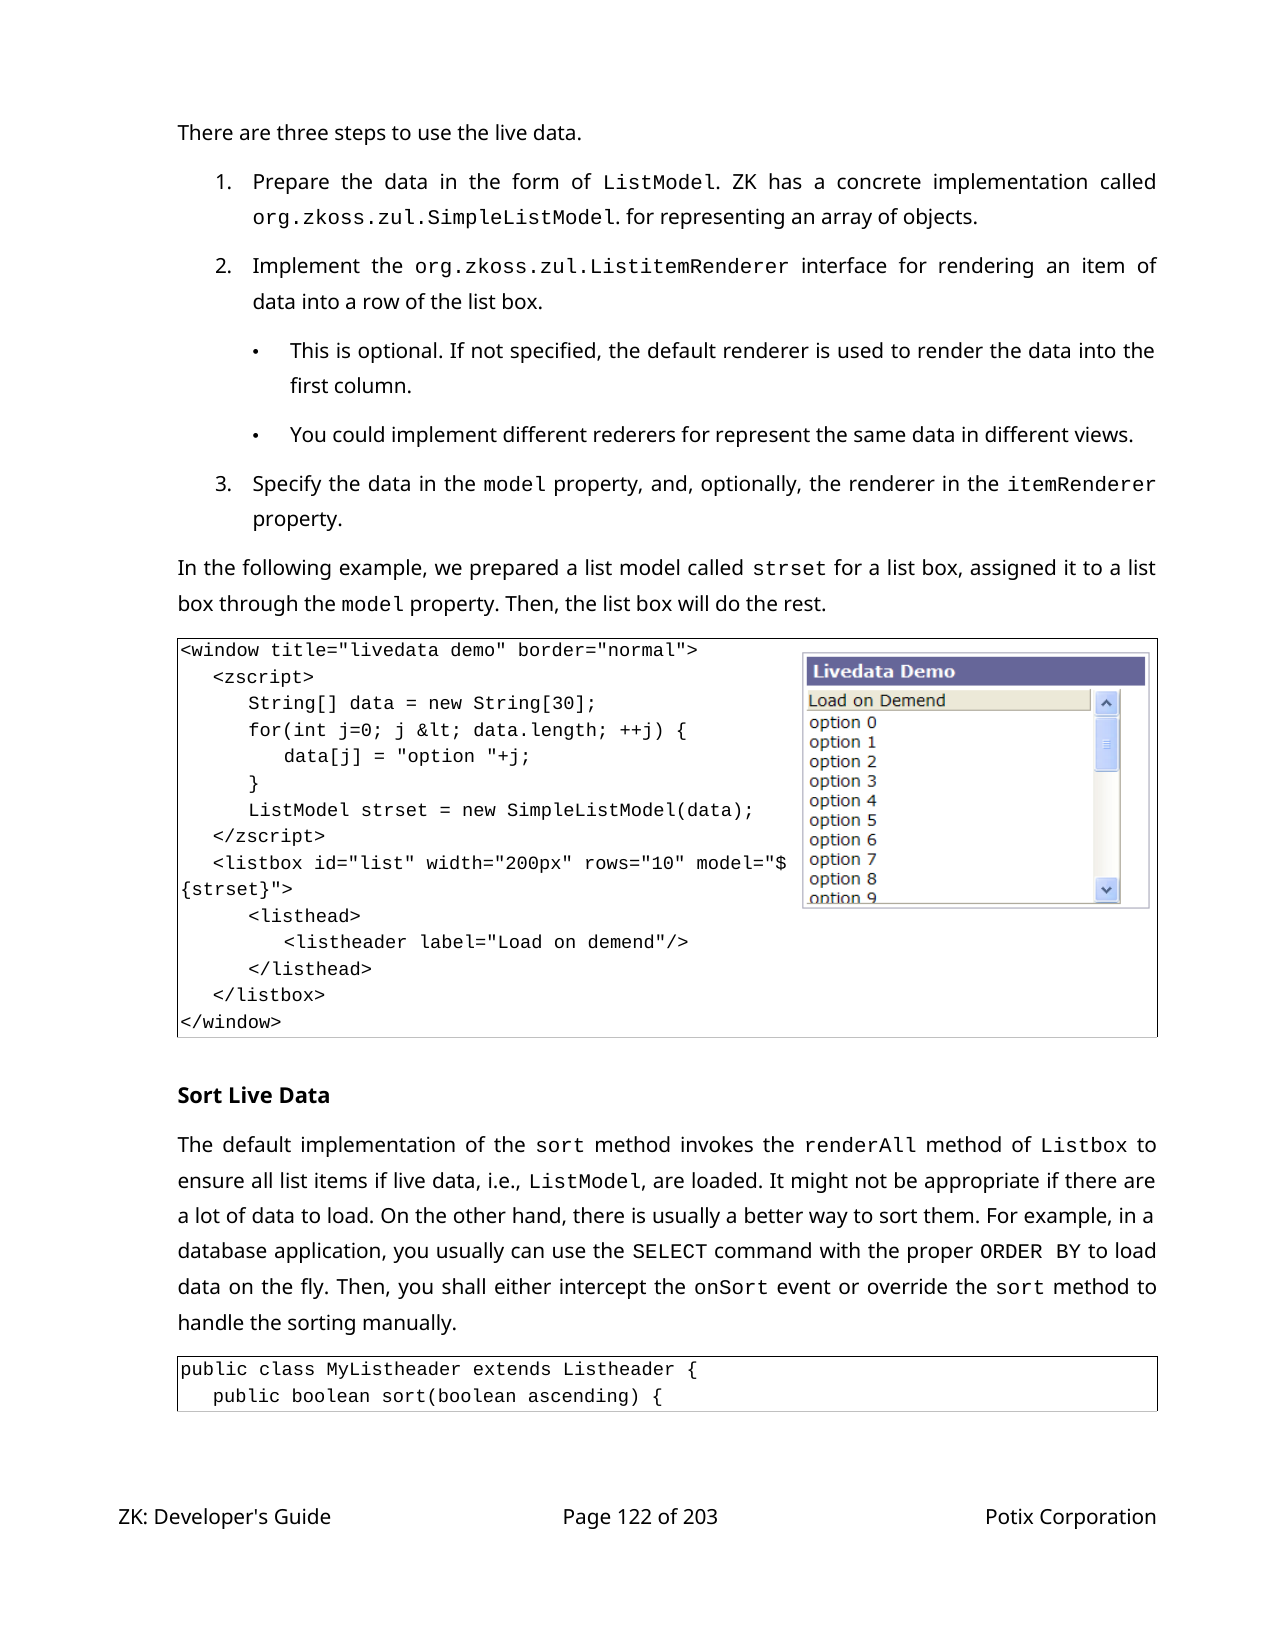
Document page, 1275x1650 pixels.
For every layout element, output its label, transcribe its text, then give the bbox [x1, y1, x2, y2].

text public boolean sort(boolean ascending) { [178, 1384, 1157, 1411]
list This is optional. If not specified, the default renderer is used to render the data into the first column. [252, 336, 1157, 399]
list Specify the data in the model property, and, optionally, the renderer in the itemRenderer property. [215, 469, 1157, 533]
list Prepare the data in the form of ListModel. ZK has a concrete implementation called org.zkoss.zul.SimpleListModel. for representing an array of objects. [215, 167, 1157, 231]
text The default implementation of the sort method invokes the renderAll method of Listbox to ensure all list items if live data, i.e., ListModel, are loaded. It might not be appropriate if there are a lot of data to load. On the other hand, there is usually a better way to sort them. For example, in a database application, you usually can use the SELECT command with the proper ORDER BY to load data on the fly. Then, you shall either intercept the onSort event or override the sort method to handle the sorting manually. [177, 1130, 1157, 1336]
text There are three steps to use the live data. [177, 118, 1157, 146]
subtitle Sort Live Data [177, 1080, 1157, 1110]
list Implement the org.zkoss.zul.ListitemRenderer interface for rendering an item of data into a row of the list box. [215, 252, 1157, 315]
text public class MyListheader extends Listheader { [178, 1357, 1157, 1381]
list You could implement different rederers for represent the same data in different views. [252, 420, 1157, 448]
text <window title="livedata demo" border="normal"> <zscript> String[] data = new String[30]; for(int j=0; j &lt; data.length; ++j) { data[j] = "option "+j; } ListModel strset = new SimpleListModel(data); </zscript> <listbox id="list" width="200px" rows="10" model="${strset}"> <listhead> <listheader label="Load on demend"/> </listhead> </listbox> </window> [178, 639, 1157, 1037]
text In the following example, we prepared a list model called strset for a list box, assigned it to a list box through the model property. Then, the list box will do the rest. [177, 553, 1157, 617]
picture [800, 651, 1152, 911]
